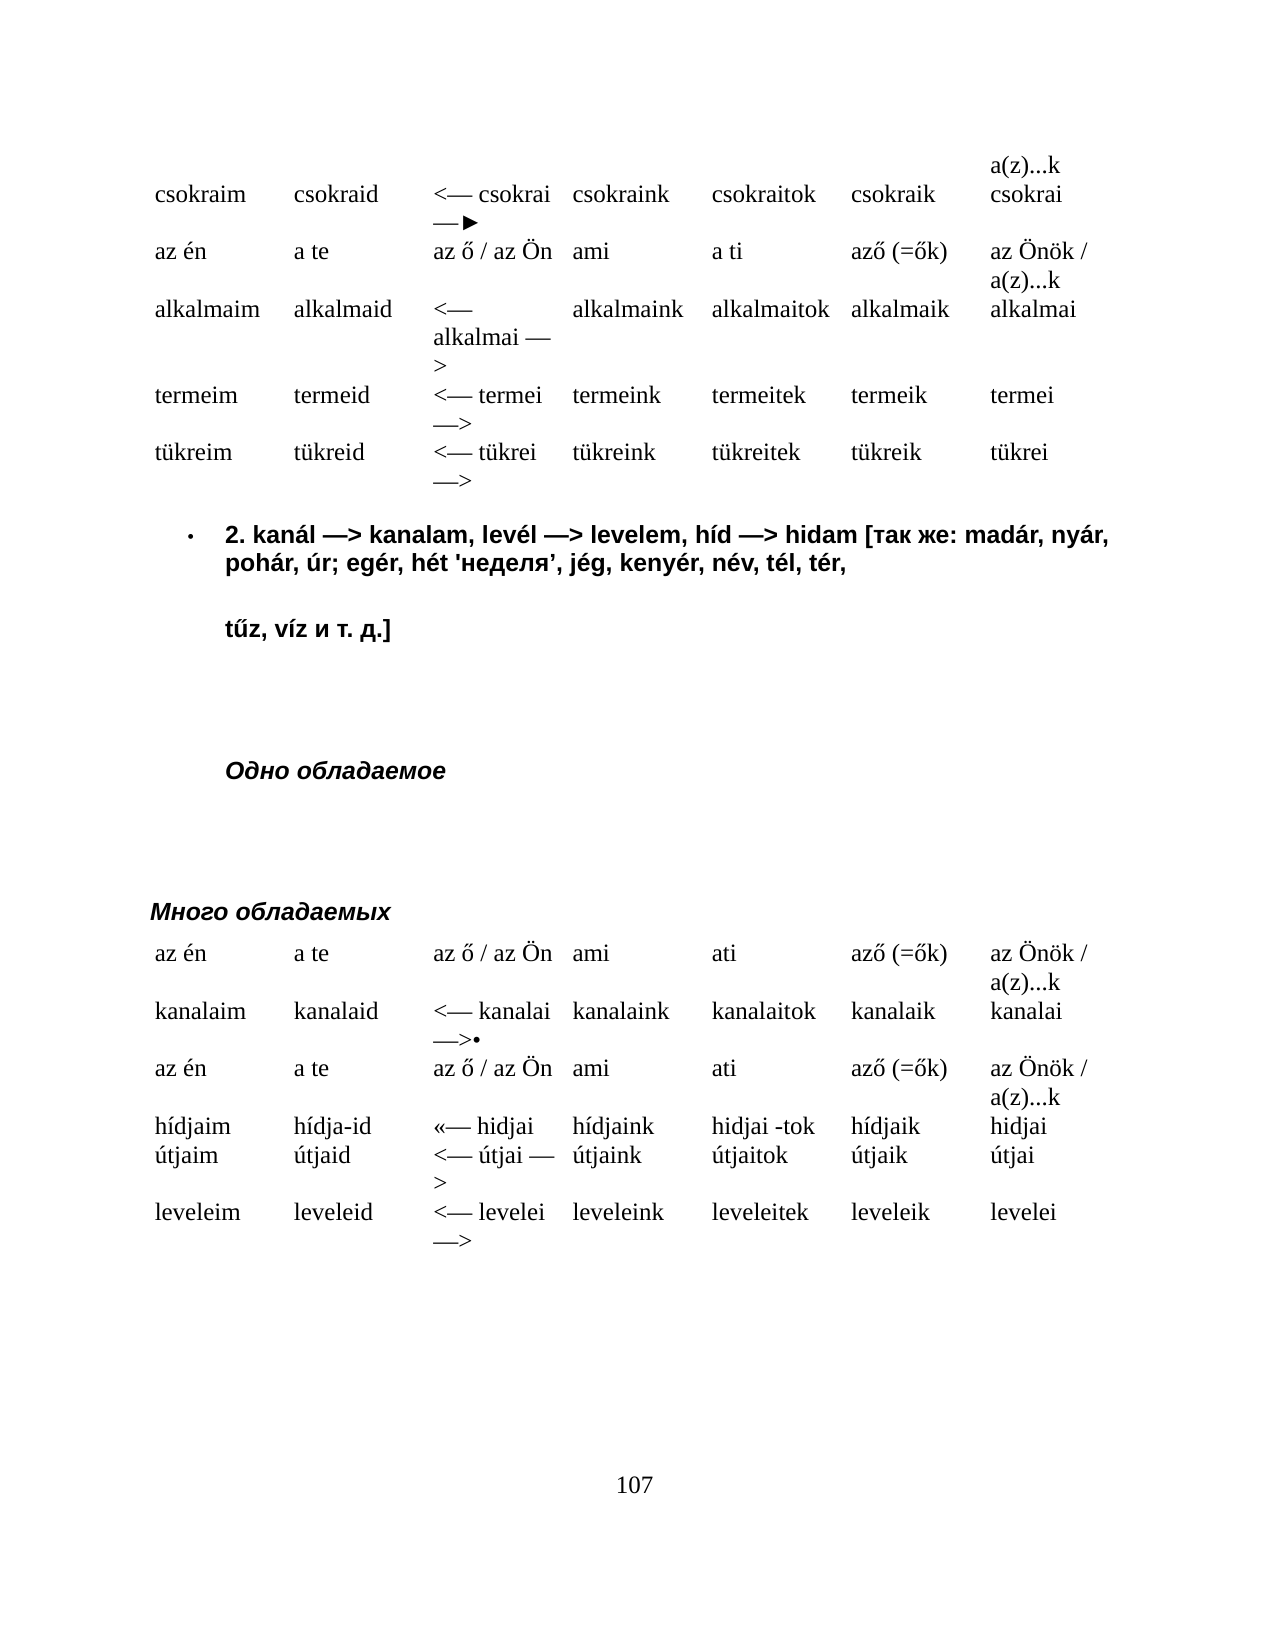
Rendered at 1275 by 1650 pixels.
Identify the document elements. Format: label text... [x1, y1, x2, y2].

table_cell termeim [150, 380, 289, 437]
table_cell tükreim [150, 438, 289, 495]
table_header az én [150, 1054, 289, 1111]
table_cell csokraim [150, 179, 289, 236]
table_cell leveleik [846, 1197, 986, 1255]
table_header ati [707, 1054, 846, 1111]
table_header a te [289, 1054, 428, 1111]
table_header [289, 150, 428, 179]
table_cell alkalmaik [846, 294, 986, 380]
table_header [429, 150, 568, 179]
table_cell leveleid [289, 1197, 428, 1255]
table_cell <— tükrei —> [429, 438, 568, 495]
table_cell alkalmaink [568, 294, 707, 380]
table_header [846, 150, 986, 179]
table_cell csokraitok [707, 179, 846, 236]
table_header ami [568, 236, 707, 294]
table_header a te [289, 236, 428, 294]
table_cell tükreik [846, 438, 986, 495]
table_cell alkalmaid [289, 294, 428, 380]
table_cell csokraik [846, 179, 986, 236]
table_cell útjaid [289, 1140, 428, 1197]
table_cell hídjaim [150, 1111, 289, 1140]
table_header ati [707, 939, 846, 996]
table_cell tükrei [986, 438, 1125, 495]
table_cell <— útjai —> [429, 1140, 568, 1197]
table_cell <— termei —> [429, 380, 568, 437]
table_cell tükreink [568, 438, 707, 495]
table_cell termeink [568, 380, 707, 437]
table_header az Önök / a(z)...k [986, 939, 1125, 996]
table_header [150, 150, 289, 179]
table_cell hídjaik [846, 1111, 986, 1140]
table_cell alkalmai [986, 294, 1125, 380]
table_cell csokraink [568, 179, 707, 236]
table_cell alkalmaitok [707, 294, 846, 380]
table_cell termeik [846, 380, 986, 437]
table_cell hidjai -tok [707, 1111, 846, 1140]
table_header az én [150, 236, 289, 294]
table_cell <— levelei —> [429, 1197, 568, 1255]
table_cell tükreitek [707, 438, 846, 495]
table_header az Önök / a(z)...k [986, 236, 1125, 294]
table_header a te [289, 939, 428, 996]
table_cell csokraid [289, 179, 428, 236]
subtitle 2. kanál —> kanalam, levél —> levelem, híd —> hidam [так же: madár, nyár, pohár, úr; egér, hét 'неделя’, jég, kenyér, név, tél, tér, [187, 520, 1125, 577]
table_header [707, 150, 846, 179]
table_header ami [568, 1054, 707, 1111]
table_cell termeitek [707, 380, 846, 437]
table_cell útjaink [568, 1140, 707, 1197]
table_cell hídja-id [289, 1111, 428, 1140]
table_cell kanalaid [289, 996, 428, 1053]
table_cell alkalmaim [150, 294, 289, 380]
table_cell kanalai [986, 996, 1125, 1053]
subtitle Много обладаемых [150, 897, 1125, 926]
table_cell leveleink [568, 1197, 707, 1255]
table_cell leveleim [150, 1197, 289, 1255]
table_header az ő / az Ön [429, 1054, 568, 1111]
table_cell csokrai [986, 179, 1125, 236]
table_header az ő / az Ön [429, 939, 568, 996]
table_cell kanalaink [568, 996, 707, 1053]
table_cell útjaim [150, 1140, 289, 1197]
table_header az én [150, 939, 289, 996]
table_cell termei [986, 380, 1125, 437]
subtitle tűz, víz и т. д.] [187, 614, 1125, 643]
table_cell kanalaim [150, 996, 289, 1053]
table_header aző (=ők) [846, 939, 986, 996]
table_cell levelei [986, 1197, 1125, 1255]
table_header aző (=ők) [846, 1054, 986, 1111]
table_cell <— kanalai —>• [429, 996, 568, 1053]
table_cell «— hidjai [429, 1111, 568, 1140]
table_header ami [568, 939, 707, 996]
table_cell útjaitok [707, 1140, 846, 1197]
table_cell kanalaitok [707, 996, 846, 1053]
subtitle Одно обладаемое [187, 756, 1125, 784]
table_cell útjaik [846, 1140, 986, 1197]
table_cell <— csokrai —► [429, 179, 568, 236]
table_cell tükreid [289, 438, 428, 495]
table_header a(z)...k [986, 150, 1125, 179]
table_header a ti [707, 236, 846, 294]
table_header [568, 150, 707, 179]
table_cell kanalaik [846, 996, 986, 1053]
table_header aző (=ők) [846, 236, 986, 294]
table_cell <— alkalmai —> [429, 294, 568, 380]
table_cell hidjai [986, 1111, 1125, 1140]
table_header az Önök / a(z)...k [986, 1054, 1125, 1111]
table_cell útjai [986, 1140, 1125, 1197]
table_cell termeid [289, 380, 428, 437]
table_cell leveleitek [707, 1197, 846, 1255]
table_cell hídjaink [568, 1111, 707, 1140]
table_header az ő / az Ön [429, 236, 568, 294]
